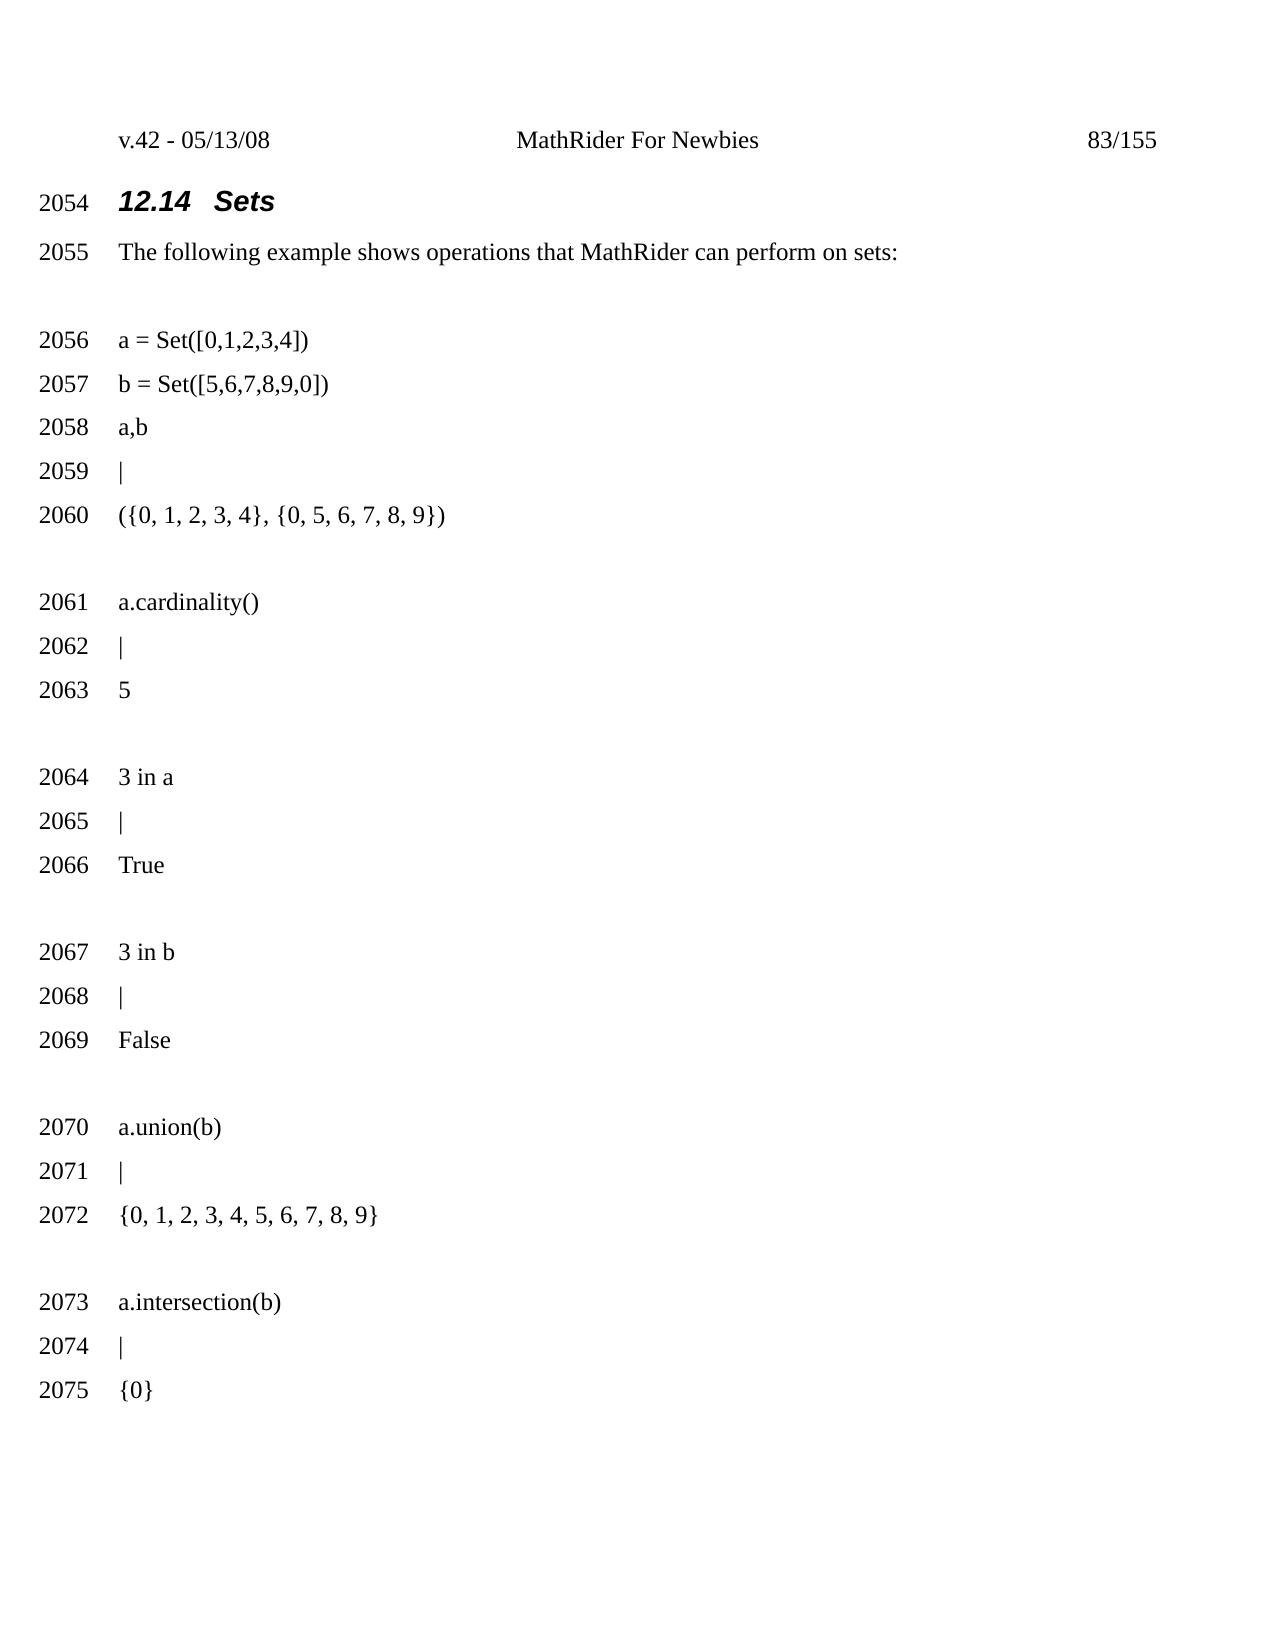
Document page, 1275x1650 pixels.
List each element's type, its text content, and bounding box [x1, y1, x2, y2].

text a,b [118, 412, 1157, 441]
text ({0, 1, 2, 3, 4}, {0, 5, 6, 7, 8, 9}) [118, 500, 1157, 529]
text a.cardinality() [118, 587, 1157, 616]
text a.intersection(b) [118, 1287, 1157, 1316]
text 3 in b [118, 937, 1157, 966]
text 3 in a [118, 762, 1157, 791]
text b = Set([5,6,7,8,9,0]) [118, 369, 1157, 397]
text | [118, 1156, 1157, 1185]
text True [118, 850, 1157, 879]
text {0} [118, 1375, 1157, 1404]
text {0, 1, 2, 3, 4, 5, 6, 7, 8, 9} [118, 1200, 1157, 1229]
text | [118, 1331, 1157, 1360]
subtitle Sets [118, 184, 1157, 217]
text 5 [118, 675, 1157, 704]
text False [118, 1025, 1157, 1054]
text a.union(b) [118, 1112, 1157, 1141]
text | [118, 456, 1157, 485]
text | [118, 631, 1157, 660]
text The following example shows operations that MathRider can perform on sets: [118, 237, 1157, 266]
text a = Set([0,1,2,3,4]) [118, 325, 1157, 354]
text | [118, 806, 1157, 835]
text | [118, 981, 1157, 1010]
